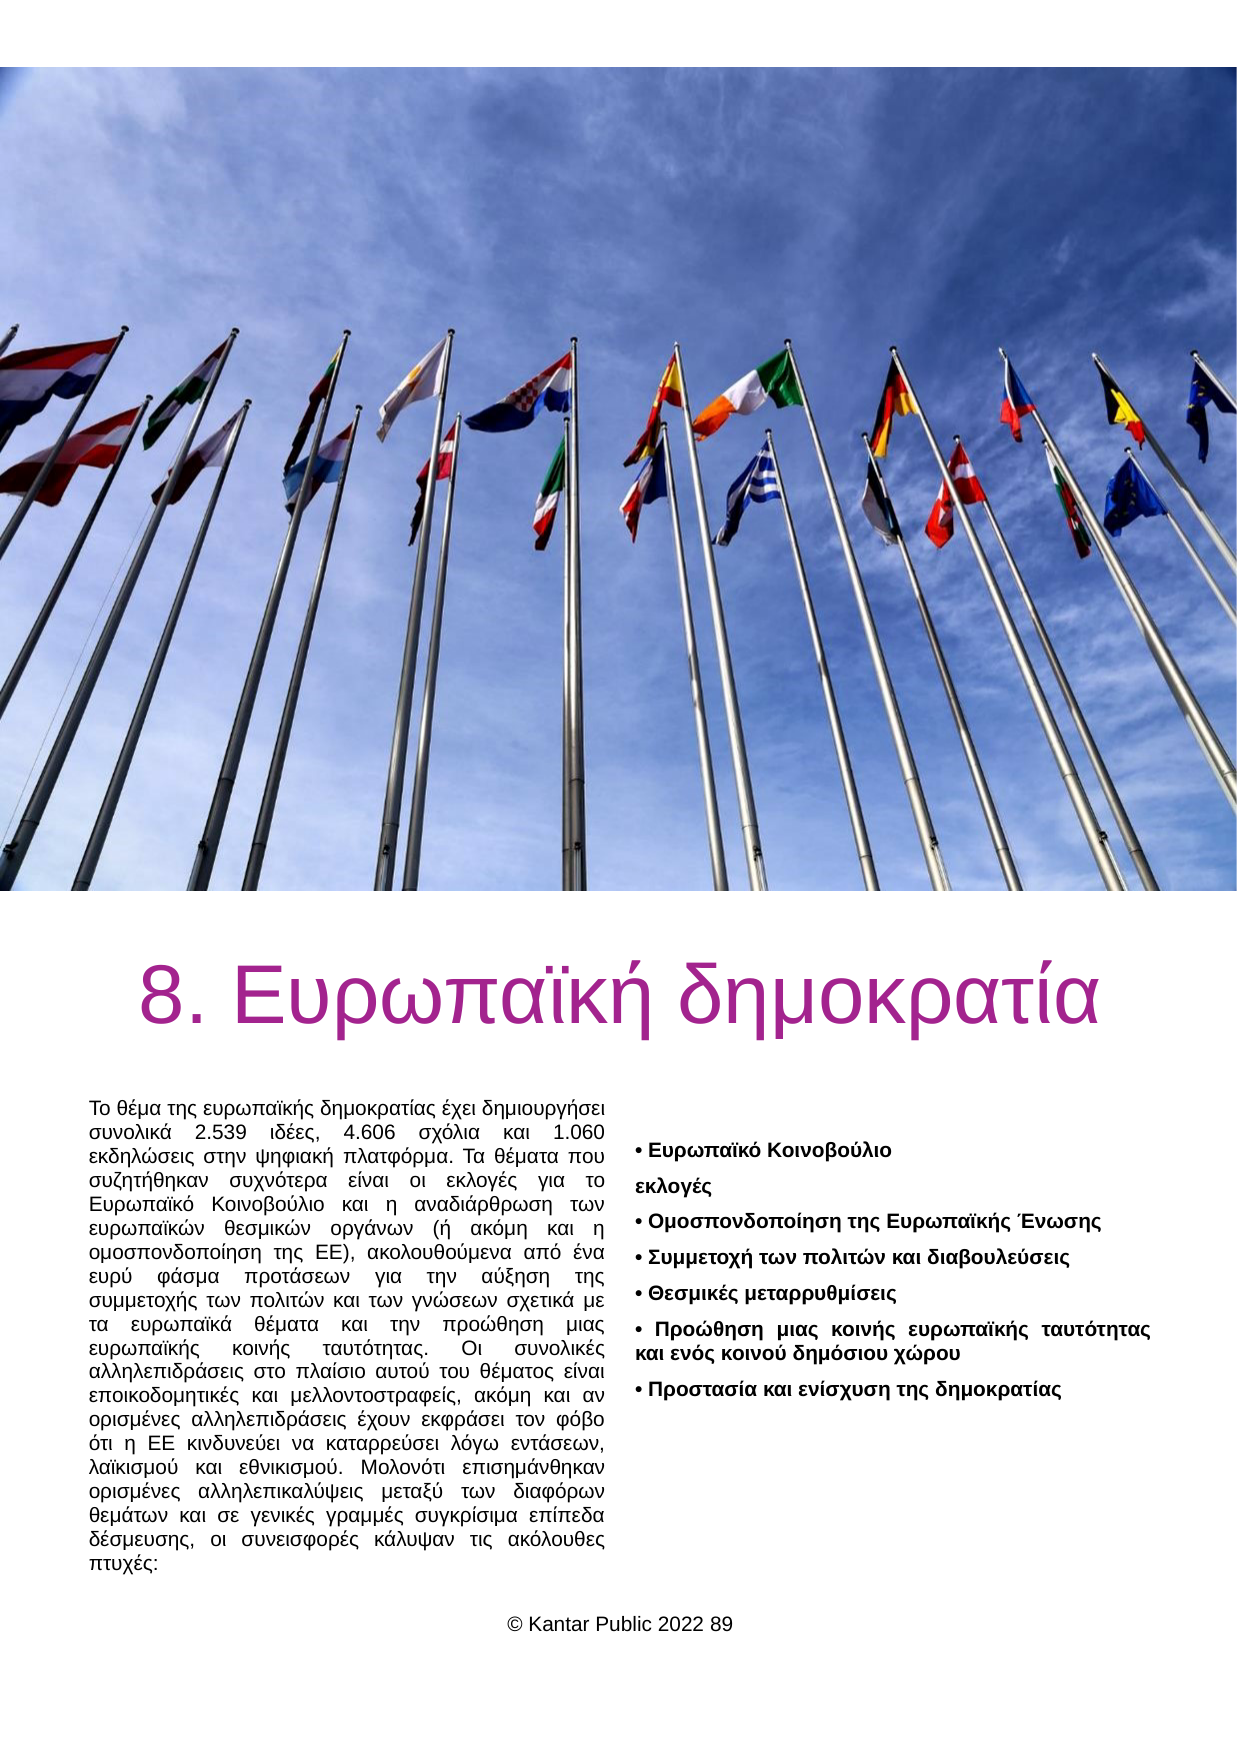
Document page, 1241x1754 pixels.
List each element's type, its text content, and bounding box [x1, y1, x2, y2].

text • Ομοσπονδοποίηση της Ευρωπαϊκής Ένωσης [635, 1209, 1152, 1233]
text Το θέμα της ευρωπαϊκής δημοκρατίας έχει δημιουργήσει συνολικά 2.539 ιδέες, 4.606 σχόλια και 1.060 εκδηλώσεις στην ψηφιακή πλατφόρμα. Τα θέματα που συζητήθηκαν συχνότερα είναι οι εκλογές για το Ευρωπαϊκό Κοινοβούλιο και η αναδιάρθρωση των ευρωπαϊκών θεσμικών οργάνων (ή ακόμη και η ομοσπονδοποίηση της ΕΕ), ακολουθούμενα από ένα ευρύ φάσμα προτάσεων για την αύξηση της συμμετοχής των πολιτών και των γνώσεων σχετικά με τα ευρωπαϊκά θέματα και την προώθηση μιας ευρωπαϊκής κοινής ταυτότητας. Οι συνολικές αλληλεπιδράσεις στο πλαίσιο αυτού του θέματος είναι εποικοδομητικές και μελλοντοστραφείς, ακόμη και αν ορισμένες αλληλεπιδράσεις έχουν εκφράσει τον φόβο ότι η ΕΕ κινδυνεύει να καταρρεύσει λόγω εντάσεων, λαϊκισμού και εθνικισμού. Μολονότι επισημάνθηκαν ορισμένες αλληλεπικαλύψεις μεταξύ των διαφόρων θεμάτων και σε γενικές γραμμές συγκρίσιμα επίπεδα δέσμευσης, οι συνεισφορές κάλυψαν τις ακόλουθες πτυχές: [88, 1096, 605, 1575]
text • Προστασία και ενίσχυση της δημοκρατίας [635, 1377, 1152, 1401]
text • Θεσμικές μεταρρυθμίσεις [635, 1281, 1152, 1305]
text • Συμμετοχή των πολιτών και διαβουλεύσεις [635, 1245, 1152, 1269]
text εκλογές [635, 1173, 1152, 1197]
text • Προώθηση μιας κοινής ευρωπαϊκής ταυτότητας και ενός κοινού δημόσιου χώρου [635, 1317, 1152, 1365]
subtitle 8. Ευρωπαϊκή δημοκρατία [88, 946, 1152, 1042]
picture [0, 67, 1237, 891]
text • Ευρωπαϊκό Κοινοβούλιο [635, 1138, 1152, 1162]
